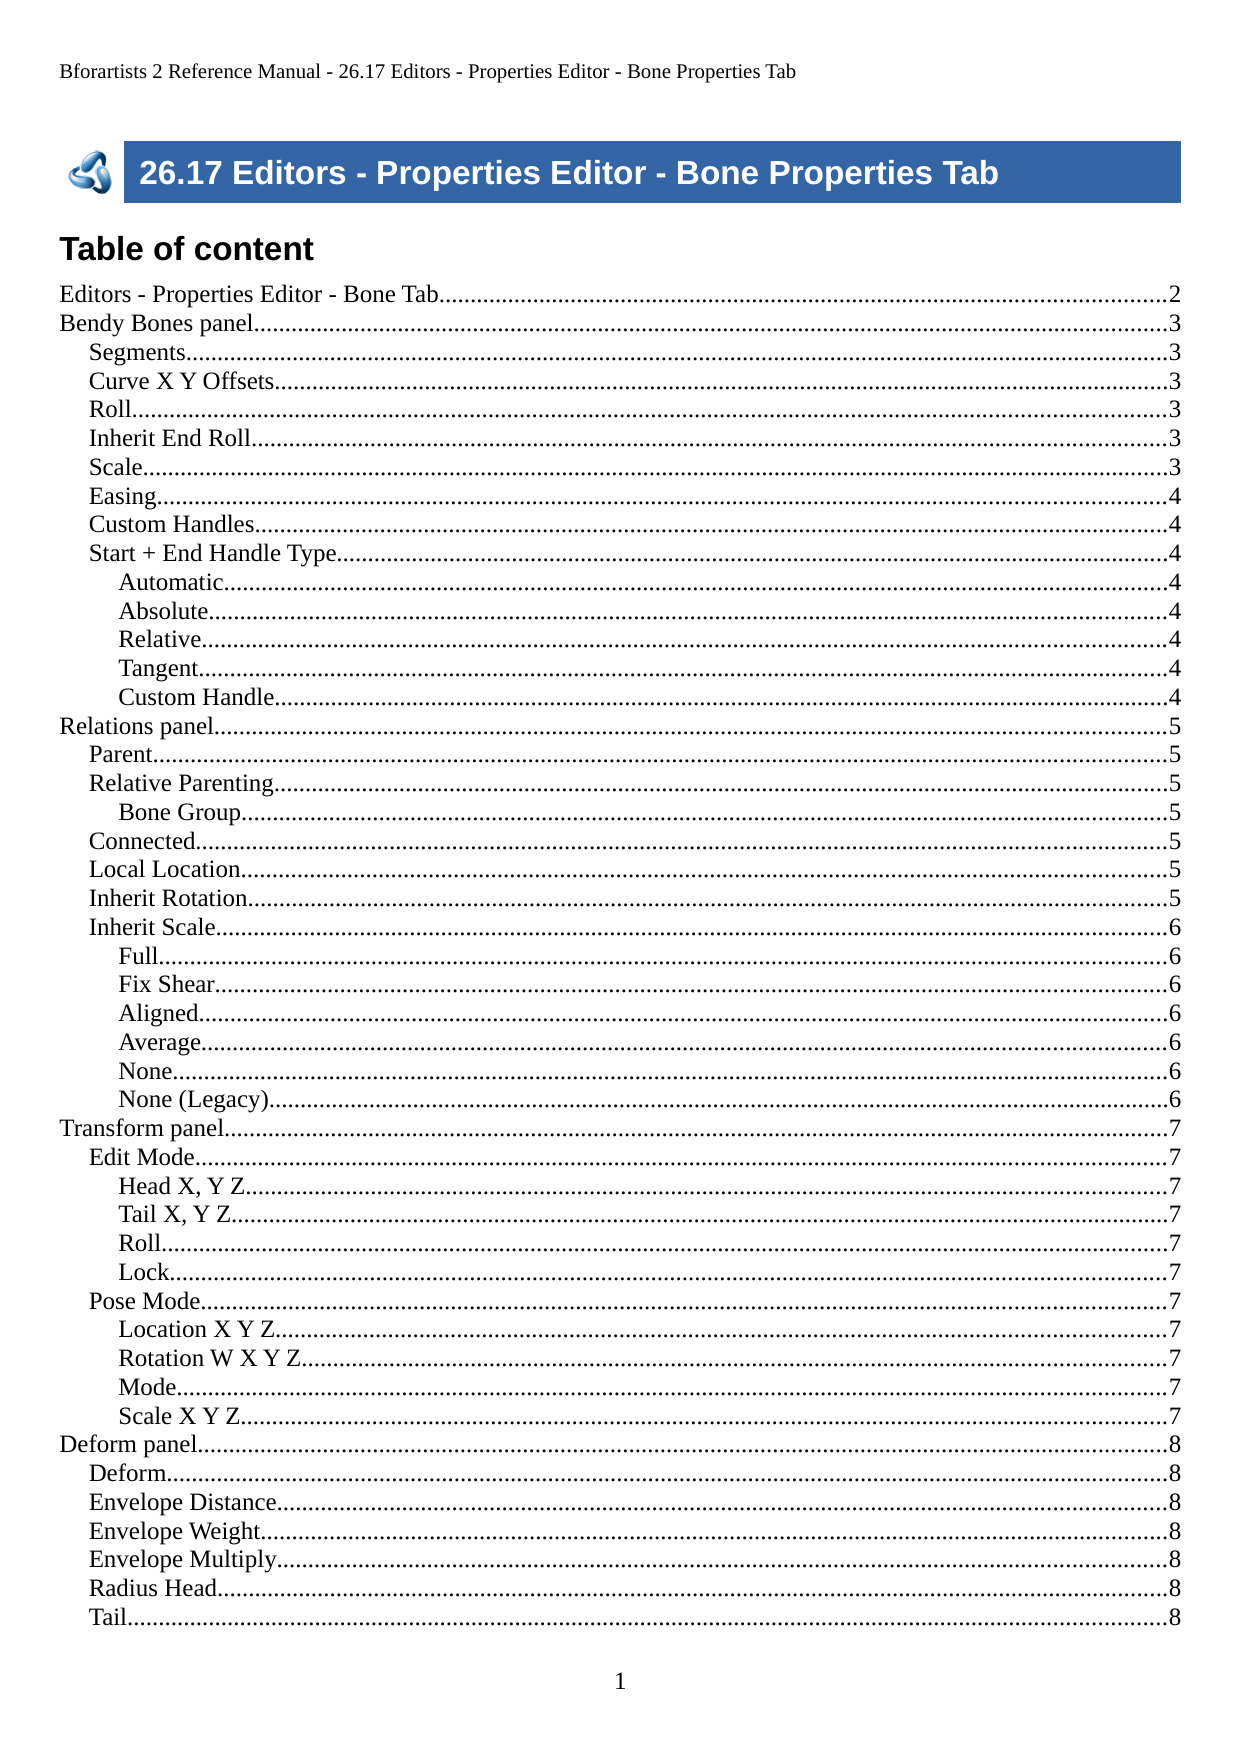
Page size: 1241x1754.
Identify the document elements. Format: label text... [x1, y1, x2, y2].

text Bone Group 5 [118, 797, 1181, 826]
text Average 6 [118, 1027, 1181, 1056]
text Rotation W X Y Z 7 [118, 1343, 1181, 1372]
text Deform panel 8 [59, 1429, 1181, 1458]
text Tail 8 [88, 1602, 1181, 1631]
text Transform panel 7 [59, 1113, 1181, 1142]
text Full 6 [118, 941, 1181, 969]
text Roll 3 [88, 394, 1181, 423]
text Relative Parenting 5 [88, 768, 1181, 797]
text Connected 5 [88, 826, 1181, 854]
text Custom Handles 4 [88, 509, 1181, 538]
text Scale 3 [88, 452, 1181, 481]
text Location X Y Z 7 [118, 1314, 1181, 1343]
text Segments 3 [88, 337, 1181, 366]
text None 6 [118, 1056, 1181, 1084]
text Inherit Scale 6 [88, 912, 1181, 941]
text Mode 7 [118, 1372, 1181, 1401]
table_header 26.17 Editors - Properties Editor - Bone Properties Tab [124, 141, 1181, 203]
text Pose Mode 7 [88, 1286, 1181, 1314]
text Easing 4 [88, 481, 1181, 509]
text Deform 8 [88, 1458, 1181, 1487]
table_header [59, 141, 124, 203]
text None (Legacy) 6 [118, 1084, 1181, 1113]
text Custom Handle 4 [118, 682, 1181, 711]
text Radius Head 8 [88, 1573, 1181, 1602]
text Roll 7 [118, 1228, 1181, 1257]
text Lock 7 [118, 1257, 1181, 1286]
text Inherit End Roll 3 [88, 423, 1181, 452]
text Curve X Y Offsets 3 [88, 366, 1181, 394]
text Inherit Rotation 5 [88, 883, 1181, 912]
text Tangent 4 [118, 653, 1181, 682]
text Parent 5 [88, 739, 1181, 768]
text Absolute 4 [118, 596, 1181, 624]
text Relations panel 5 [59, 711, 1181, 739]
text Scale X Y Z 7 [118, 1401, 1181, 1429]
text Start + End Handle Type 4 [88, 538, 1181, 567]
picture [65, 147, 114, 197]
text Head X, Y Z 7 [118, 1171, 1181, 1199]
text Automatic 4 [118, 567, 1181, 596]
text Envelope Distance 8 [88, 1487, 1181, 1516]
text Envelope Weight 8 [88, 1516, 1181, 1544]
text Bendy Bones panel 3 [59, 308, 1181, 337]
text Envelope Multiply 8 [88, 1544, 1181, 1573]
text Local Location 5 [88, 854, 1181, 883]
text Tail X, Y Z 7 [118, 1199, 1181, 1228]
text Edit Mode 7 [88, 1142, 1181, 1171]
subtitle Table of content [59, 228, 1181, 267]
text Aligned 6 [118, 998, 1181, 1027]
text Relative 4 [118, 624, 1181, 653]
text Editors - Properties Editor - Bone Tab 2 [59, 279, 1181, 308]
text Fix Shear 6 [118, 969, 1181, 998]
